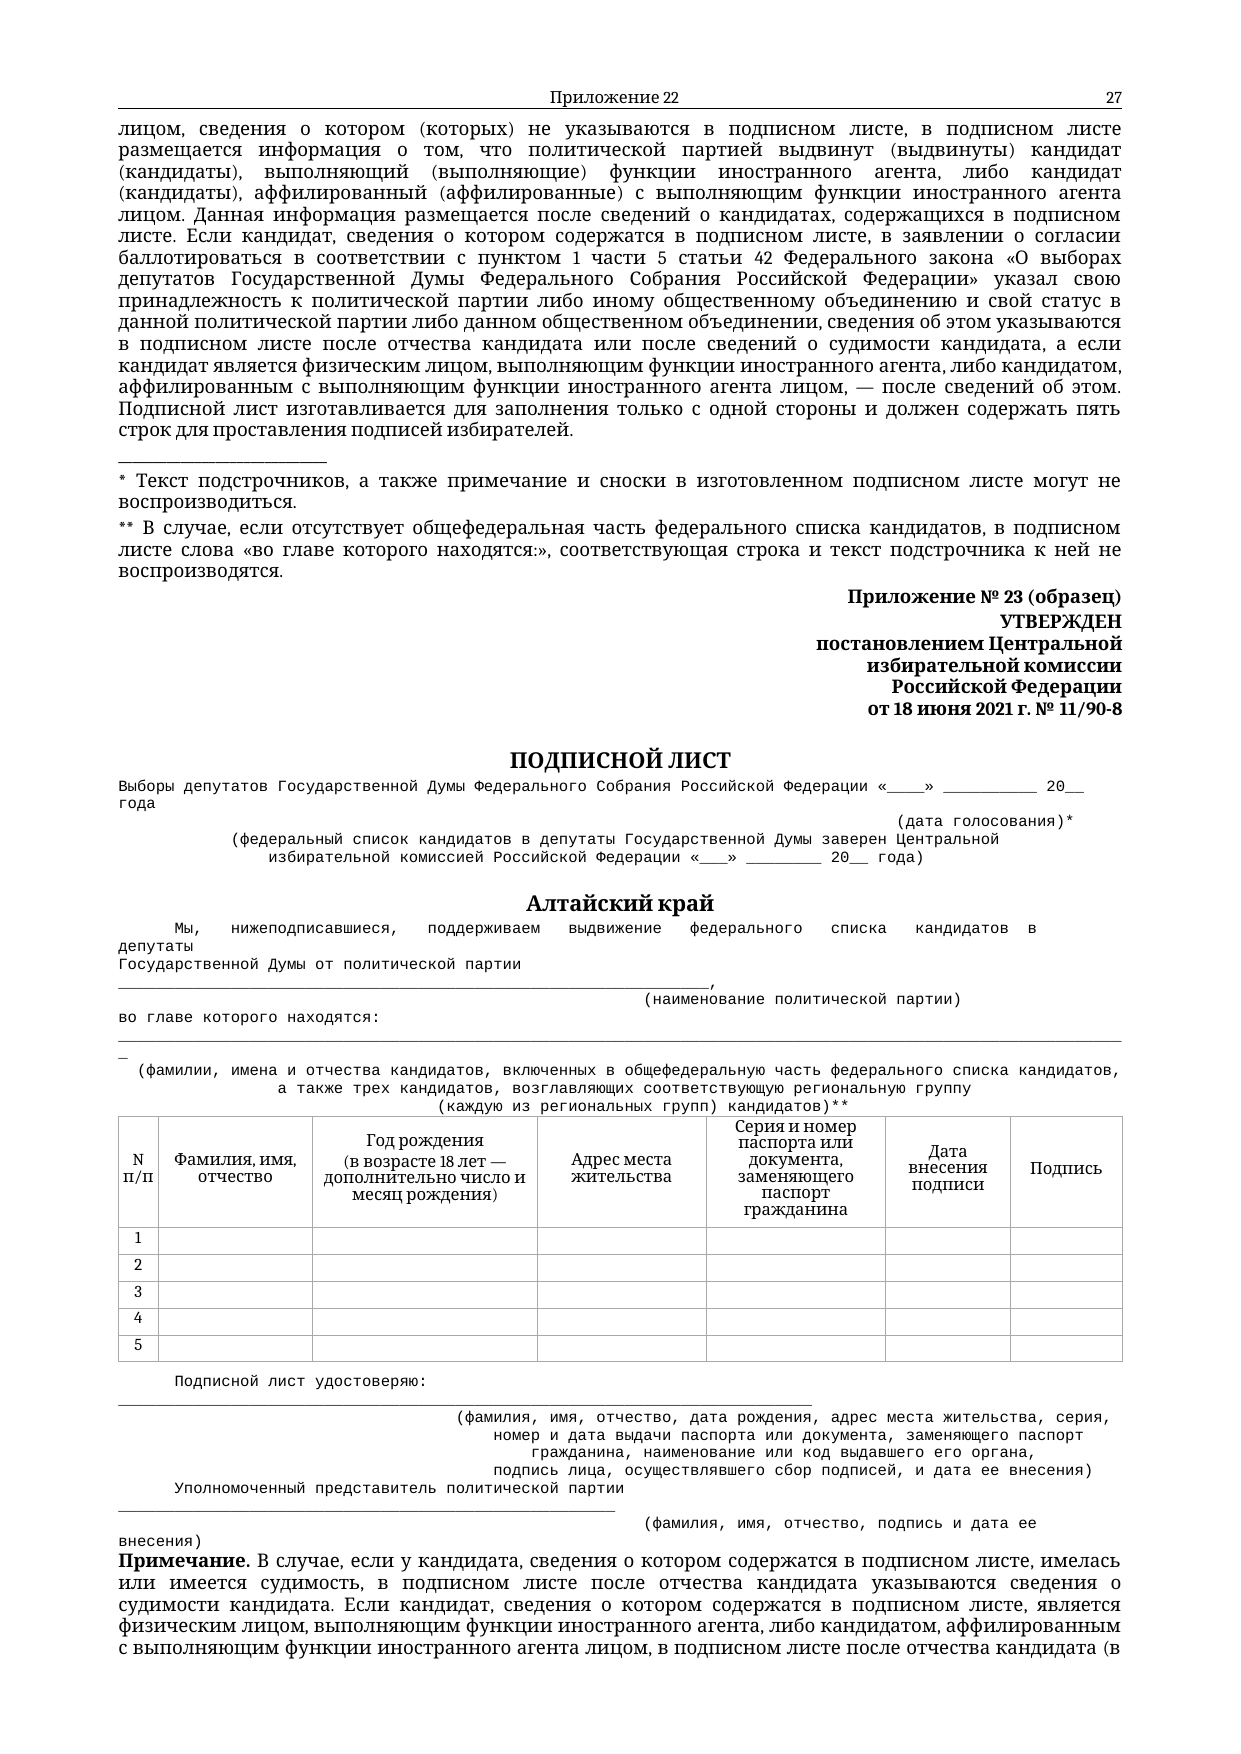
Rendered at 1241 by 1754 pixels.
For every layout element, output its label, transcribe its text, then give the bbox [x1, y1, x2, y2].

text во главе которого находятся: [118, 1009, 1122, 1027]
table_cell [1011, 1336, 1122, 1361]
table_cell [1011, 1228, 1122, 1254]
table_cell [313, 1309, 537, 1334]
text Примечание. В случае, если у кандидата, сведения о котором содержатся в подписном листе, имелась или имеется судимость, в подписном листе после отчества кандидата указываются сведения о судимости кандидата. Если кандидат, сведения о котором содержатся в подписном листе, является физическим лицом, выполняющим функции иностранного агента, либо кандидатом, аффилированным с выполняющим функции иностранного агента лицом, в подписном листе после отчества кандидата (в [118, 1551, 1122, 1659]
table_cell [707, 1336, 885, 1361]
text ____________________________________________________________________________________________________________ [118, 1027, 1122, 1063]
table_cell 5 [119, 1336, 158, 1361]
text (фамилии, имена и отчества кандидатов, включенных в общефедеральную часть федерального списка кандидатов, [118, 1063, 1122, 1080]
text подпись лица, осуществлявшего сбор подписей, и дата ее внесения) [118, 1462, 1122, 1480]
text (дата голосования)* [118, 814, 1122, 831]
table_cell [707, 1309, 885, 1334]
text лицом, сведения о котором (которых) не указываются в подписном листе, в подписном листе размещается информация о том, что политической партией выдвинут (выдвинуты) кандидат (кандидаты), выполняющий (выполняющие) функции иностранного агента, либо кандидат (кандидаты), аффилированный (аффилированные) с выполняющим функции иностранного агента лицом. Данная информация размещается после сведений о кандидатах, содержащихся в подписном листе. Если кандидат, сведения о котором содержатся в подписном листе, в заявлении о согласии баллотироваться в соответствии с пунктом 1 части 5 статьи 42 Федерального закона «О выборах депутатов Государственной Думы Федерального Собрания Российской Федерации» указал свою принадлежность к политической партии либо иному общественному объединению и свой статус в данной политической партии либо данном общественном объединении, сведения об этом указываются в подписном листе после отчества кандидата или после сведений о судимости кандидата, а если кандидат является физическим лицом, выполняющим функции иностранного агента, либо кандидатом, аффилированным с выполняющим функции иностранного агента лицом, — после сведений об этом. Подписной лист изготавливается для заполнения только с одной стороны и должен содержать пять строк для проставления подписей избирателей. [118, 118, 1122, 441]
table_cell [538, 1255, 706, 1281]
table_cell [886, 1228, 1010, 1254]
table_cell [886, 1255, 1010, 1281]
table_cell [886, 1336, 1010, 1361]
table_header Год рождения (в возрасте 18 лет — дополнительно число и месяц рождения) [313, 1117, 537, 1227]
table_cell [159, 1255, 312, 1281]
text (федеральный список кандидатов в депутаты Государственной Думы заверен Центральной [118, 831, 1122, 849]
table_cell [159, 1309, 312, 1334]
text Государственной Думы от политической партии _______________________________________________________________, [118, 956, 1122, 992]
table_header Серия и номер паспорта или документа, заменяющего паспорт гражданина [707, 1117, 885, 1227]
text ______________________________ [118, 446, 1122, 466]
text УТВЕРЖДЕН постановлением Центральной избирательной комиссии Российской Федерации от 18 июня 2021 г. № 11/90-8 [118, 612, 1122, 720]
table_cell [707, 1228, 885, 1254]
text Подписной лист удостоверяю: __________________________________________________________________________ [118, 1374, 1122, 1409]
table_cell [159, 1228, 312, 1254]
table_header Фамилия, имя, отчество [159, 1117, 312, 1227]
table_cell 4 [119, 1309, 158, 1334]
table_cell 1 [119, 1228, 158, 1254]
table_cell [538, 1336, 706, 1361]
table_cell [538, 1309, 706, 1334]
table_cell [886, 1282, 1010, 1308]
text (наименование политической партии) [118, 992, 1122, 1009]
table_header N п/п [119, 1117, 158, 1227]
text * Текст подстрочников, а также примечание и сноски в изготовленном подписном листе могут не воспроизводиться. [118, 470, 1122, 513]
text номер и дата выдачи паспорта или документа, заменяющего паспорт [118, 1427, 1122, 1445]
table_cell [886, 1309, 1010, 1334]
table_header Подпись [1011, 1117, 1122, 1227]
table_cell [159, 1282, 312, 1308]
table_cell [538, 1282, 706, 1308]
subtitle ПОДПИСНОЙ ЛИСТ [118, 749, 1122, 774]
text Приложение № 23 (образец) [118, 586, 1122, 608]
table_cell 3 [119, 1282, 158, 1308]
text ** В случае, если отсутствует общефедеральная часть федерального списка кандидатов, в подписном листе слова «во главе которого находятся:», соответствующая строка и текст подстрочника к ней не воспроизводятся. [118, 517, 1122, 582]
table_cell [313, 1228, 537, 1254]
text (фамилия, имя, отчество, подпись и дата ее внесения) [118, 1516, 1122, 1551]
table_cell [1011, 1309, 1122, 1334]
table_header Адрес места жительства [538, 1117, 706, 1227]
table_header Дата внесения подписи [886, 1117, 1010, 1227]
table_cell [538, 1228, 706, 1254]
text Мы, нижеподписавшиеся, поддерживаем выдвижение федерального списка кандидатов в депутаты [118, 921, 1122, 956]
table_cell [707, 1255, 885, 1281]
text Уполномоченный представитель политической партии _____________________________________________________ [118, 1480, 1122, 1516]
subtitle Алтайский край [118, 892, 1122, 917]
table_cell [313, 1336, 537, 1361]
table_cell [1011, 1282, 1122, 1308]
text (каждую из региональных групп) кандидатов)** [118, 1098, 1122, 1116]
text Выборы депутатов Государственной Думы Федерального Собрания Российской Федерации «____» __________ 20__ года [118, 778, 1122, 814]
table_cell [1011, 1255, 1122, 1281]
table_cell [313, 1282, 537, 1308]
table_cell 2 [119, 1255, 158, 1281]
table_cell [159, 1336, 312, 1361]
text а также трех кандидатов, возглавляющих соответствующую региональную группу [118, 1080, 1122, 1098]
text (фамилия, имя, отчество, дата рождения, адрес места жительства, серия, [118, 1409, 1122, 1427]
table_cell [707, 1282, 885, 1308]
table_cell [313, 1255, 537, 1281]
text гражданина, наименование или код выдавшего его органа, [118, 1445, 1122, 1462]
text избирательной комиссией Российской Федерации «___» ________ 20__ года) [118, 849, 1122, 867]
